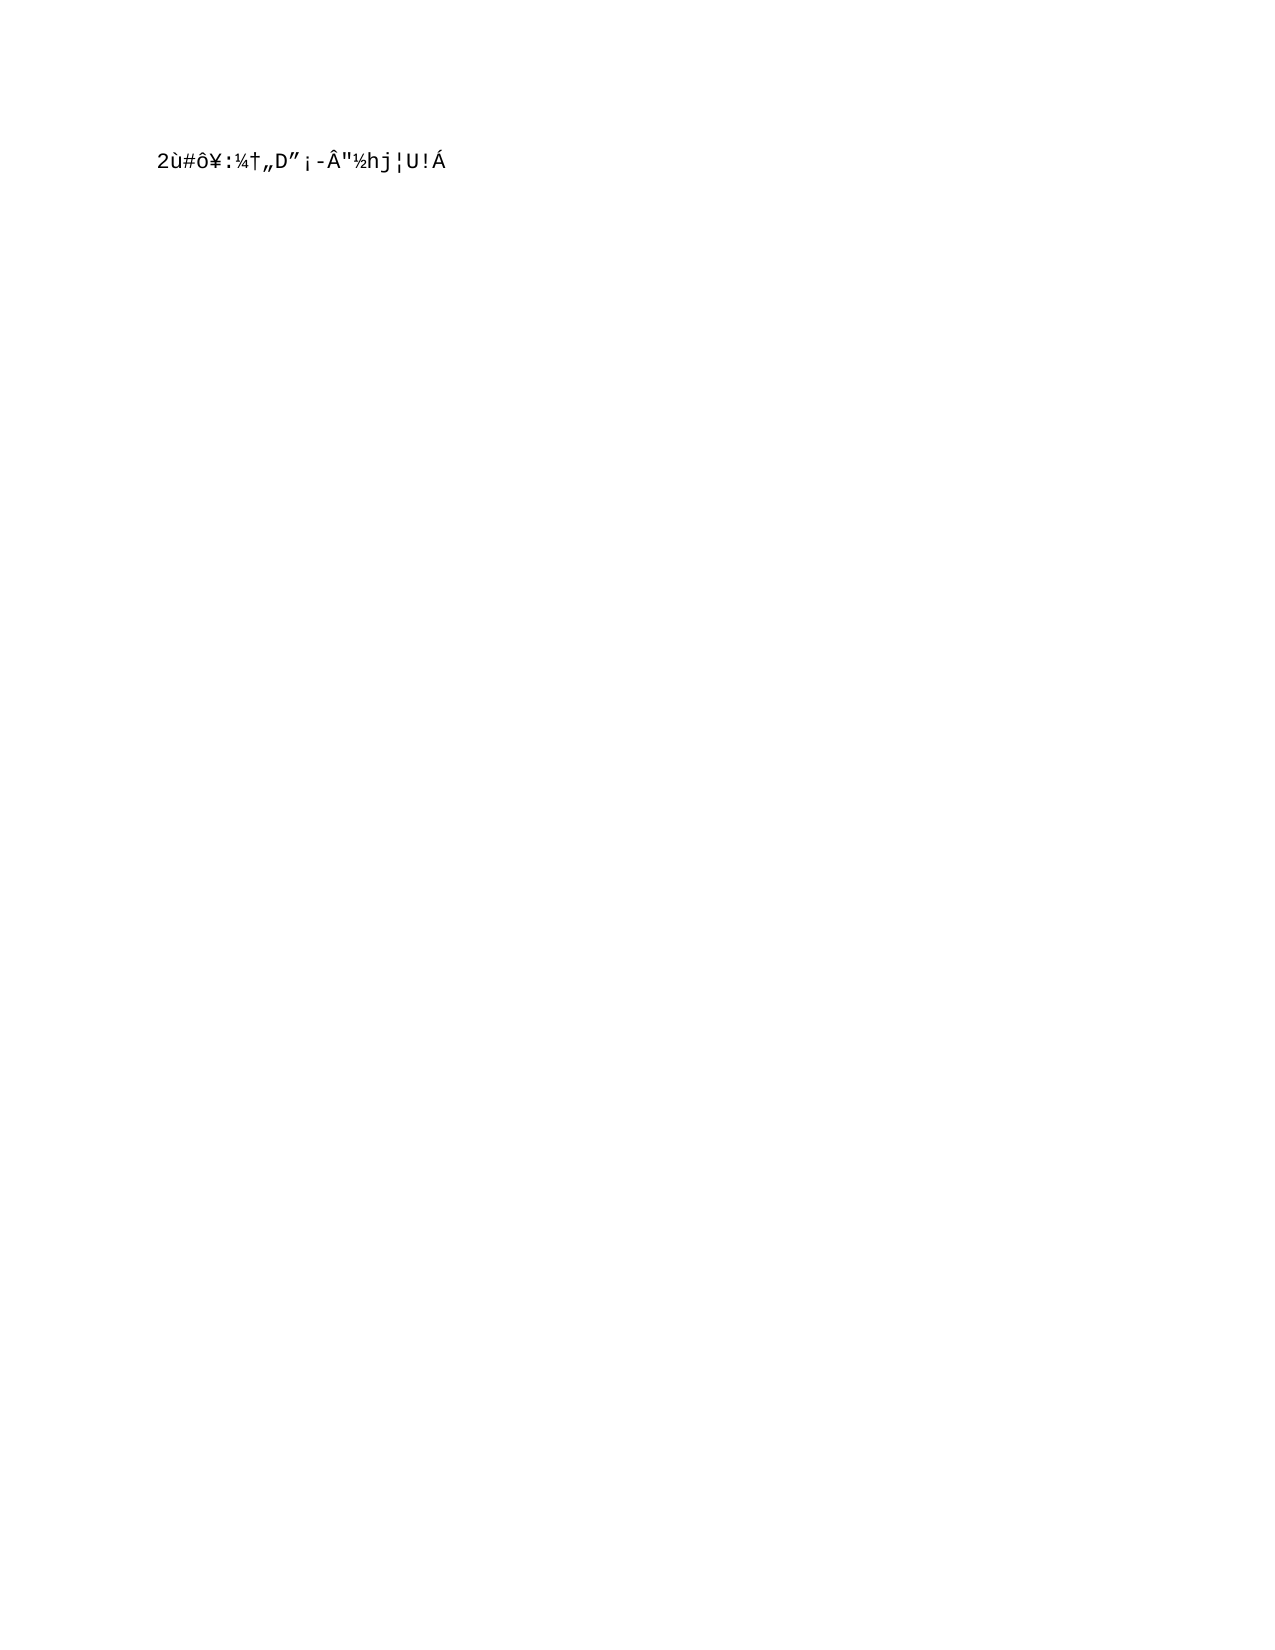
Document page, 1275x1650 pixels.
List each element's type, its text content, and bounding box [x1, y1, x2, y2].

text 2ù­#ô¥:¼†„D”¡-Â"½hj¦U!Á [156, 150, 1118, 175]
